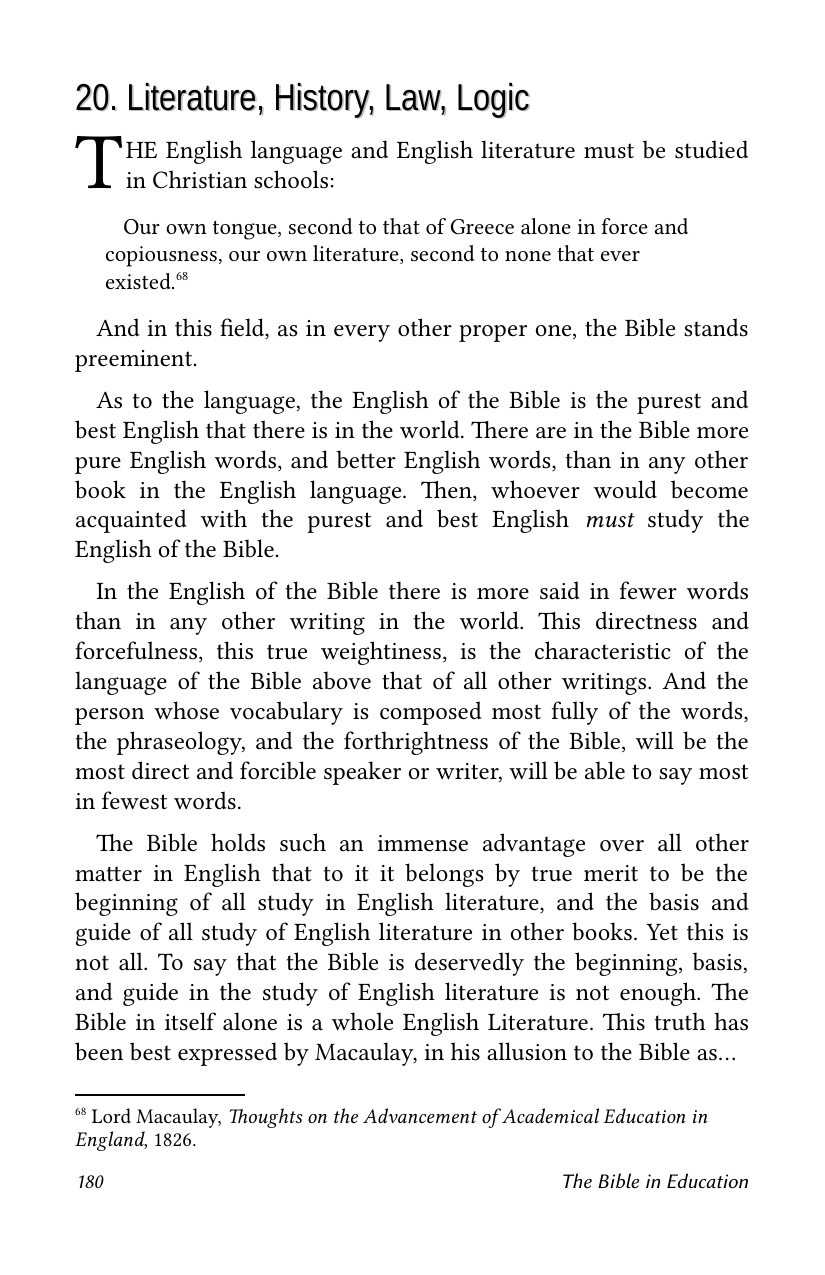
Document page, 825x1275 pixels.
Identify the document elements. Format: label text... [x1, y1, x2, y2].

text Lord Macaulay, Thoughts on the Advancement of Academical Education in England, 1826. [75, 1104, 750, 1152]
text And in this field, as in every other proper one, the Bible stands preeminent. [75, 314, 750, 372]
text As to the language, the English of the Bible is the purest and best English that there is in the world. There are in the Bible more pure English words, and better English words, than in any other book in the English language. Then, whoever would become acquainted with the purest and best English must study the English of the Bible. [75, 386, 750, 564]
text In the English of the Bible there is more said in fewer words than in any other writing in the world. This directness and forcefulness, this true weightiness, is the characteristic of the language of the Bible above that of all other writings. And the person whose vocabulary is composed most fully of the words, the phraseology, and the forthrightness of the Bible, will be the most direct and forcible speaker or writer, will be able to say most in fewest words. [75, 577, 750, 815]
title Literature, History, Law, Logic [75, 75, 750, 118]
text Our own tongue, second to that of Greece alone in force and copiousness, our own literature, second to none that ever existed. [105, 214, 720, 295]
text The Bible holds such an immense advantage over all other matter in English that to it it belongs by true merit to be the beginning of all study in English literature, and the basis and guide of all study of English literature in other books. Yet this is not all. To say that the Bible is deservedly the beginning, basis, and guide in the study of English literature is not enough. The Bible in itself alone is a whole English Literature. This truth has been best expressed by Macaulay, in his allusion to the Bible as… [75, 829, 750, 1066]
text THE English language and English literature must be studied in Christian schools: [75, 136, 750, 194]
